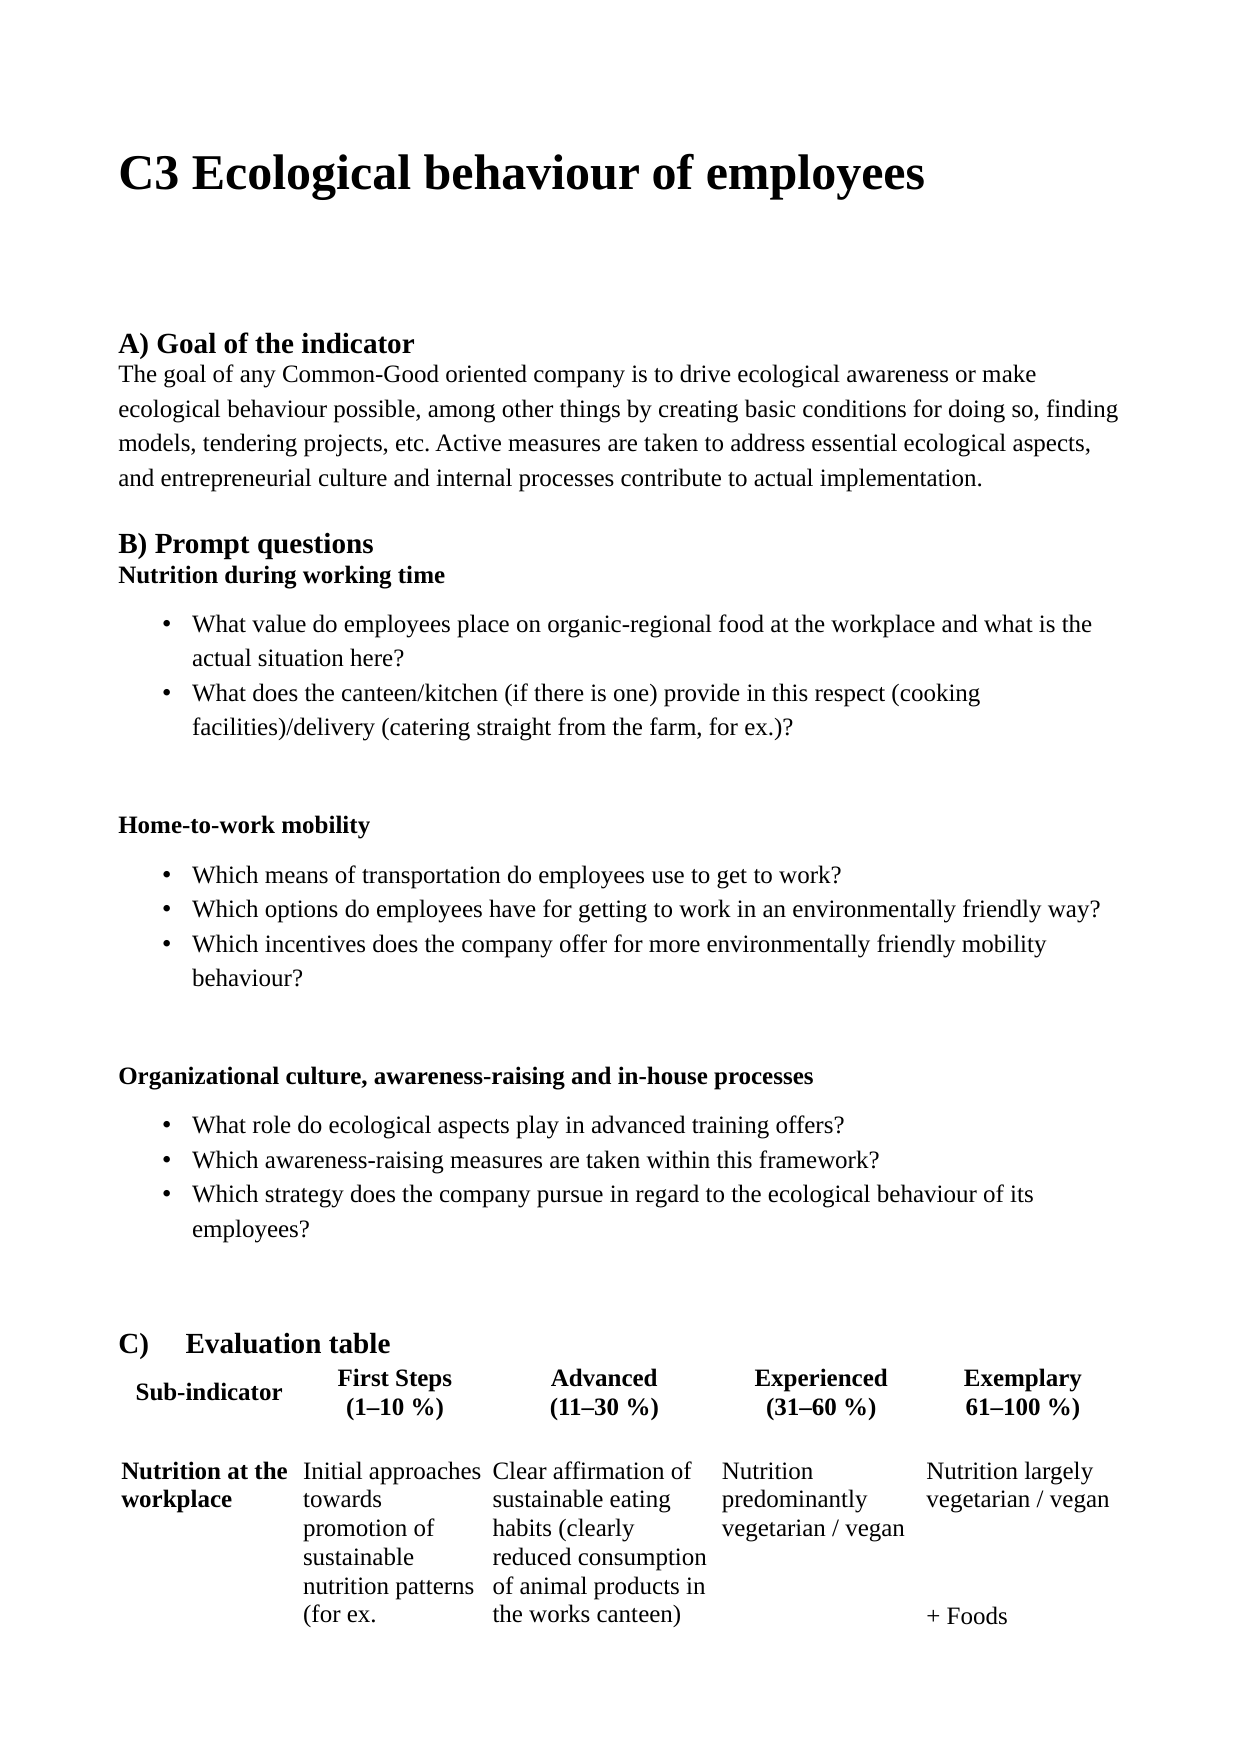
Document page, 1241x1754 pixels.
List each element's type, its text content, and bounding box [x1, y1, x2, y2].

list Which means of transportation do employees use to get to work? [162, 860, 1122, 888]
list Which options do employees have for getting to work in an environmentally friendly way? [162, 894, 1122, 923]
subtitle C3 Ecological behaviour of employees [118, 143, 1122, 201]
table_cell Nutrition at the workplace [118, 1453, 300, 1633]
table_header Experienced (31–60 %) [719, 1360, 923, 1453]
table_cell Clear affirmation of sustainable eating habits (clearly reduced consumption of animal products in the works canteen) [489, 1453, 719, 1633]
table_header Sub-indicator [118, 1360, 300, 1453]
list Which strategy does the company pursue in regard to the ecological behaviour of its employees? [162, 1179, 1122, 1242]
table_cell Nutrition predominantly vegetarian / vegan [719, 1453, 923, 1633]
subtitle A) Goal of the indicator [118, 326, 1122, 359]
subtitle B) Prompt questions [118, 526, 1122, 560]
table_header Advanced (11–30 %) [489, 1360, 719, 1453]
text Nutrition during working time [118, 560, 1122, 589]
list What value do employees place on organic-regional food at the workplace and what is the actual situation here? [162, 609, 1122, 672]
table_cell Nutrition largely vegetarian / vegan + Foods [923, 1453, 1122, 1633]
text Home-to-work mobility [118, 811, 1122, 839]
text The goal of any Common-Good oriented company is to drive ecological awareness or make ecological behaviour possible, among other things by creating basic conditions for doing so, finding models, tendering projects, etc. Active measures are taken to address essential ecological aspects, and entrepreneurial culture and internal processes contribute to actual implementation. [118, 359, 1122, 492]
table_header Exemplary 61–100 %) [923, 1360, 1122, 1453]
table_cell Initial approaches towards promotion of sustainable nutrition patterns (for ex. [300, 1453, 489, 1633]
table_header First Steps (1–10 %) [300, 1360, 489, 1453]
text Organizational culture, awareness-raising and in-house processes [118, 1061, 1122, 1090]
list What role do ecological aspects play in advanced training offers? [162, 1110, 1122, 1139]
list Which awareness-raising measures are taken within this framework? [162, 1145, 1122, 1173]
list Which incentives does the company offer for more environmentally friendly mobility behaviour? [162, 929, 1122, 992]
subtitle C) Evaluation table [118, 1326, 1122, 1360]
list What does the canteen/kitchen (if there is one) provide in this respect (cooking facilities)/delivery (catering straight from the farm, for ex.)? [162, 678, 1122, 741]
